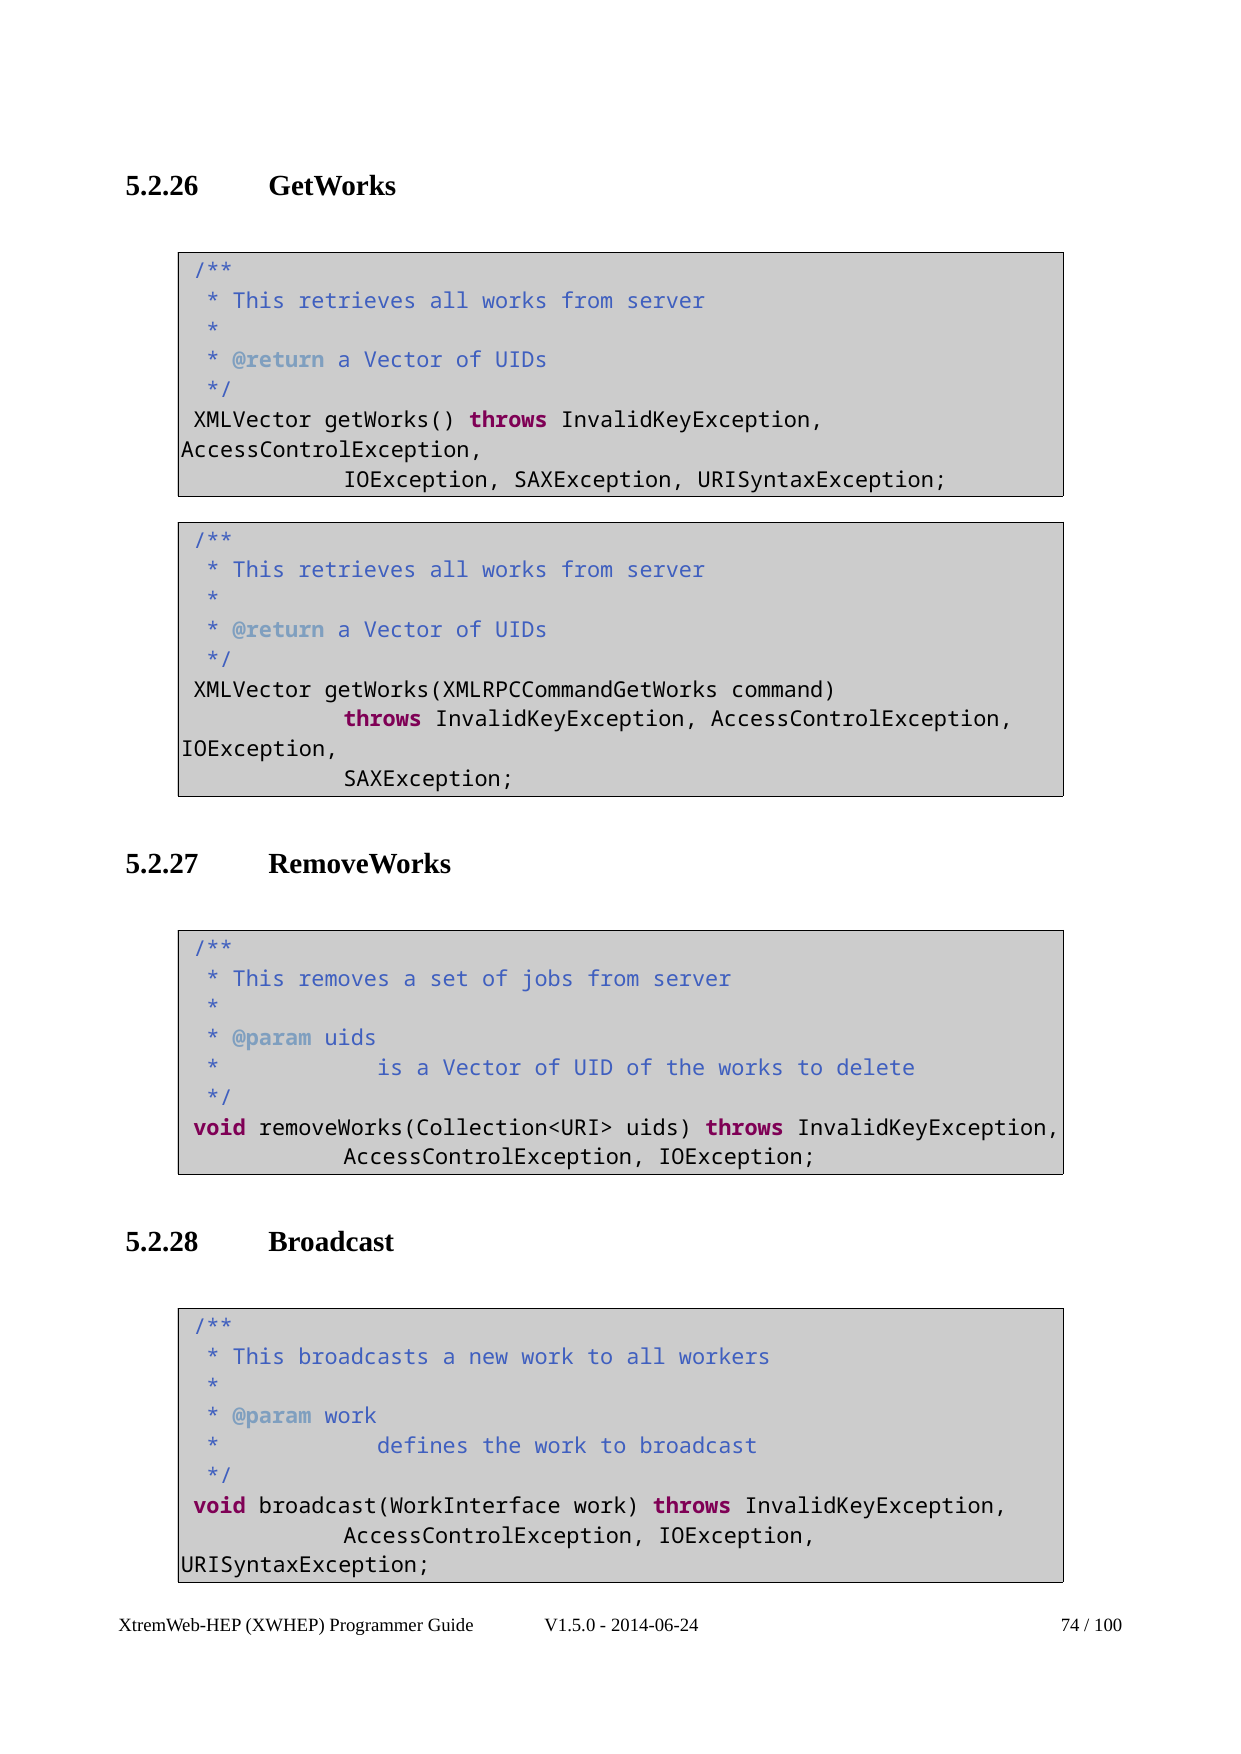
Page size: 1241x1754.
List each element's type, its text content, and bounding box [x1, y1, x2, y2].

text */ [179, 1457, 1063, 1487]
text * This broadcasts a new work to all workers [179, 1338, 1063, 1368]
text SAXException; [179, 760, 1063, 796]
text */ [179, 641, 1063, 671]
subtitle RemoveWorks [118, 846, 1122, 879]
text * [179, 581, 1063, 611]
text */ [179, 1079, 1063, 1108]
text IOException, SAXException, URISyntaxException; [179, 461, 1063, 496]
subtitle Broadcast [118, 1224, 1122, 1258]
text * [179, 312, 1063, 341]
text * @param uids [179, 1019, 1063, 1049]
text /** [179, 931, 1063, 959]
subtitle GetWorks [118, 168, 1122, 202]
text * This removes a set of jobs from server [179, 959, 1063, 989]
text XMLVector getWorks(XMLRPCCommandGetWorks command) [179, 671, 1063, 700]
text * [179, 1368, 1063, 1397]
text * @param work [179, 1397, 1063, 1427]
text /** [179, 253, 1063, 282]
text * is a Vector of UID of the works to delete [179, 1049, 1063, 1079]
text * @return a Vector of UIDs [179, 341, 1063, 371]
text /** [179, 523, 1063, 551]
text throws InvalidKeyException, AccessControlException, IOException, [179, 700, 1063, 760]
text * This retrieves all works from server [179, 282, 1063, 312]
text AccessControlException, IOException; [179, 1138, 1063, 1174]
text * [179, 989, 1063, 1019]
text XMLVector getWorks() throws InvalidKeyException, AccessControlException, [179, 401, 1063, 461]
text AccessControlException, IOException, URISyntaxException; [179, 1517, 1063, 1582]
text /** [179, 1309, 1063, 1338]
text void broadcast(WorkInterface work) throws InvalidKeyException, [179, 1487, 1063, 1517]
text void removeWorks(Collection<URI> uids) throws InvalidKeyException, [179, 1108, 1063, 1138]
text * defines the work to broadcast [179, 1427, 1063, 1457]
text * @return a Vector of UIDs [179, 611, 1063, 641]
text * This retrieves all works from server [179, 551, 1063, 581]
text */ [179, 371, 1063, 401]
